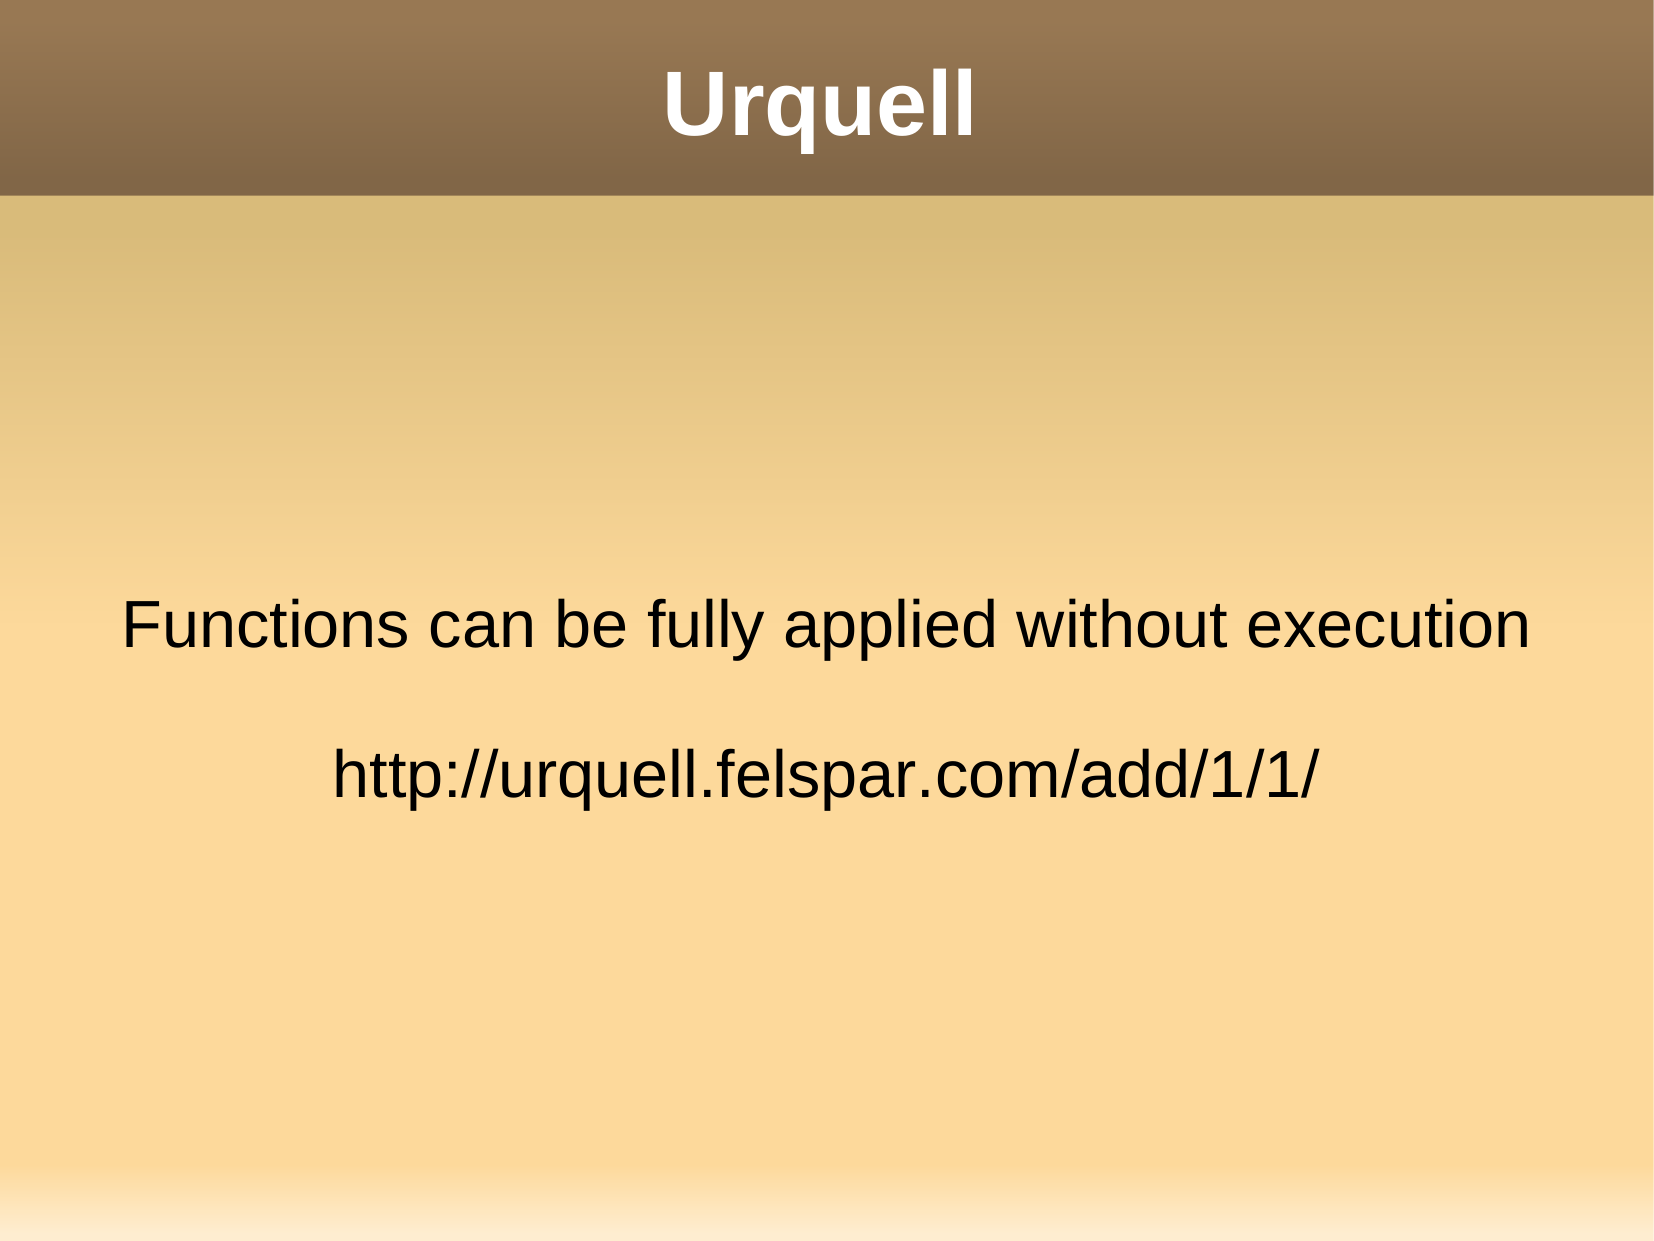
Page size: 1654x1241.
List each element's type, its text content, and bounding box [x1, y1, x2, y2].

picture [0, 0, 1654, 1241]
title Urquell [76, 7, 1565, 200]
subtitle Functions can be fully applied without execution http://urquell.felspar.com/add/1/1/ [82, 297, 1571, 1102]
